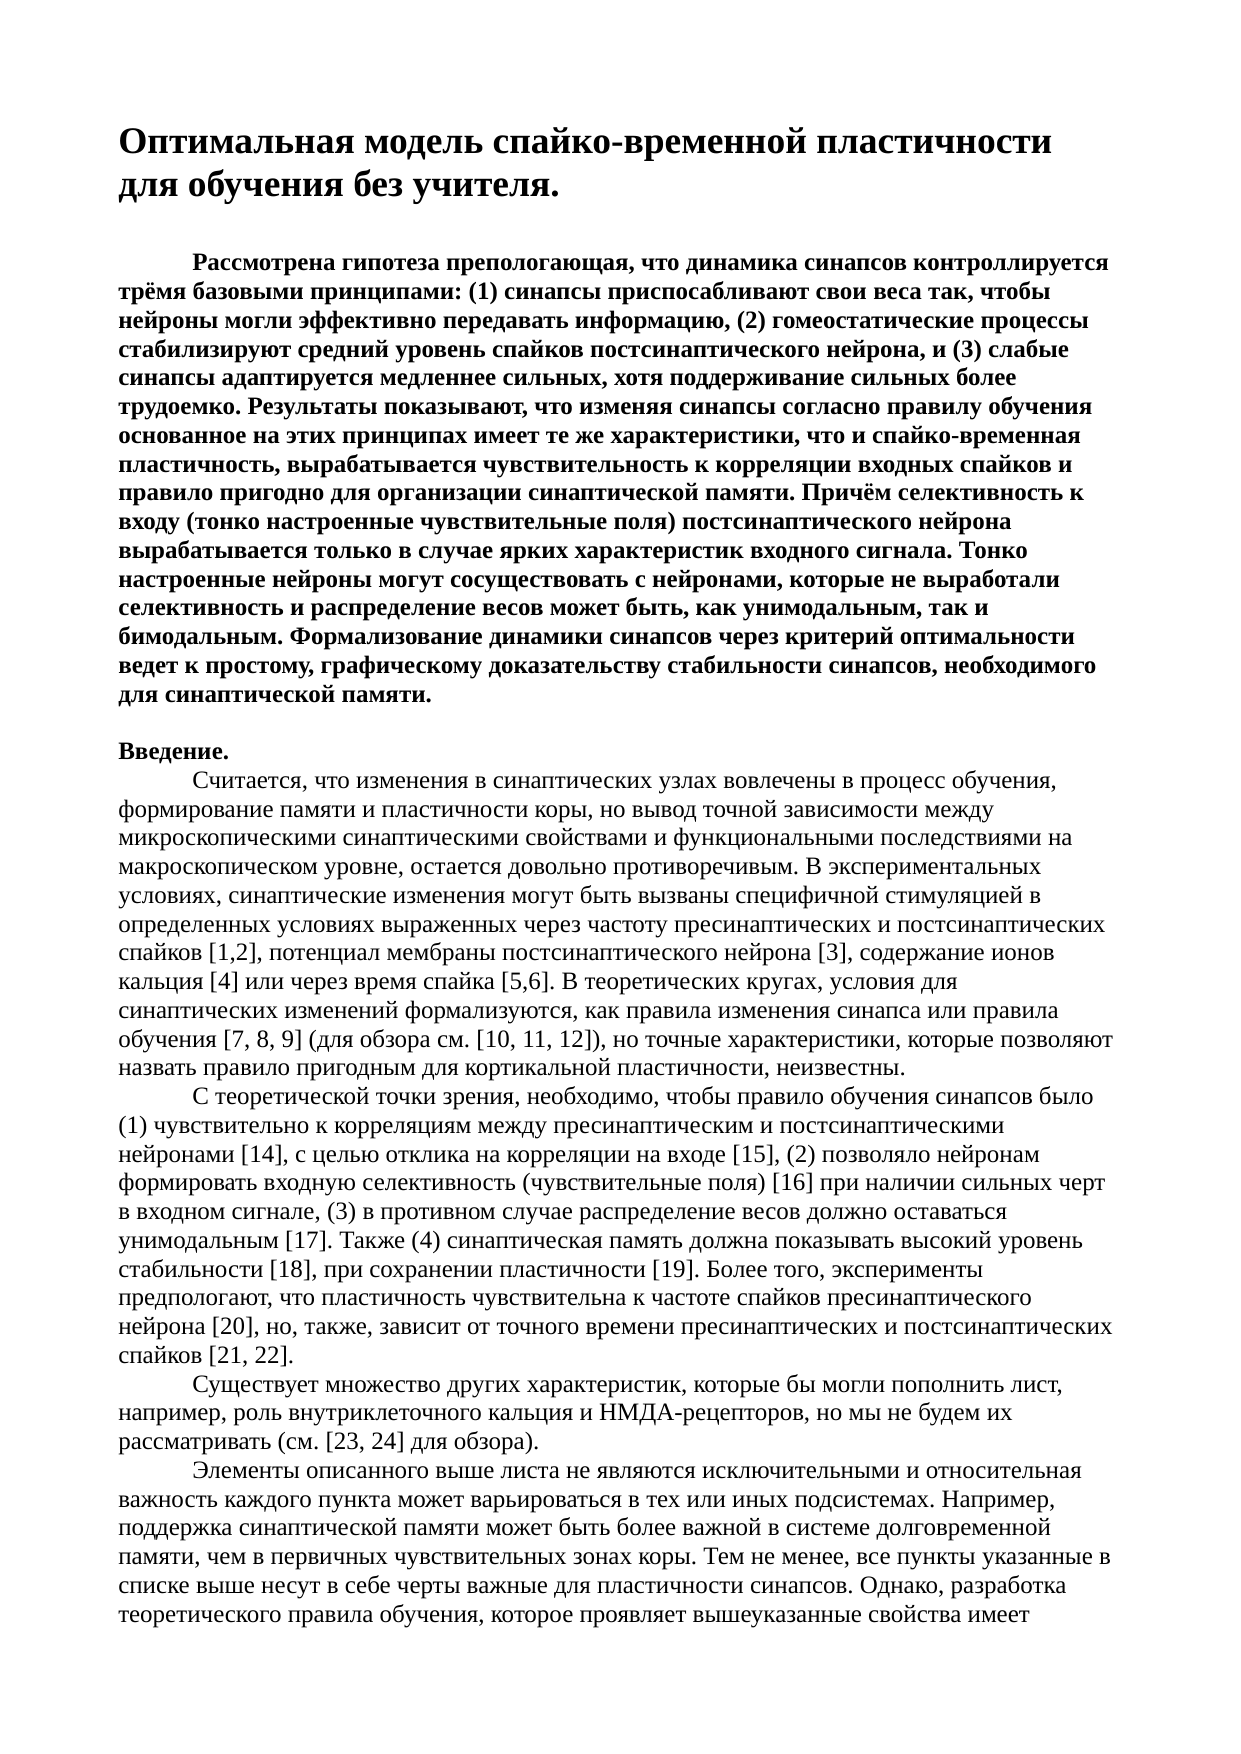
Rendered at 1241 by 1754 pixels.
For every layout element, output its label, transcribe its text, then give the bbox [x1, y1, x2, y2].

text Существует множество других характеристик, которые бы могли пополнить лист, например, роль внутриклеточного кальция и НМДА-рецепторов, но мы не будем их рассматривать (см. [23, 24] для обзора). [118, 1369, 1122, 1455]
text Считается, что изменения в синаптических узлах вовлечены в процесс обучения, формирование памяти и пластичности коры, но вывод точной зависимости между микроскопическими синаптическими свойствами и функциональными последствиями на макроскопическом уровне, остается довольно противоречивым. В экспериментальных условиях, синаптические изменения могут быть вызваны специфичной стимуляцией в определенных условиях выраженных через частоту пресинаптических и постсинаптических спайков [1,2], потенциал мембраны постсинаптического нейрона [3], содержание ионов кальция [4] или через время спайка [5,6]. В теоретических кругах, условия для синаптических изменений формализуются, как правила изменения синапса или правила обучения [7, 8, 9] (для обзора см. [10, 11, 12]), но точные характеристики, которые позволяют назвать правило пригодным для кортикальной пластичности, неизвестны. [118, 765, 1122, 1081]
text Оптимальная модель спайко-временной пластичности для обучения без учителя. [118, 118, 1122, 204]
text Элементы описанного выше листа не являются исключительными и относительная важность каждого пункта может варьироваться в тех или иных подсистемах. Например, поддержка синаптической памяти может быть более важной в системе долговременной памяти, чем в первичных чувствительных зонах коры. Тем не менее, все пункты указанные в списке выше несут в себе черты важные для пластичности синапсов. Однако, разработка теоретического правила обучения, которое проявляет вышеуказанные свойства имеет [118, 1455, 1122, 1627]
text С теоретической точки зрения, необходимо, чтобы правило обучения синапсов было (1) чувствительно к корреляциям между пресинаптическим и постсинаптическими нейронами [14], с целью отклика на корреляции на входе [15], (2) позволяло нейронам формировать входную селективность (чувствительные поля) [16] при наличии сильных черт в входном сигнале, (3) в противном случае распределение весов должно оставаться унимодальным [17]. Также (4) синаптическая память должна показывать высокий уровень стабильности [18], при сохранении пластичности [19]. Более того, эксперименты предпологают, что пластичность чувствительна к частоте спайков пресинаптического нейрона [20], но, также, зависит от точного времени пресинаптических и постсинаптических спайков [21, 22]. [118, 1081, 1122, 1369]
text Введение. [118, 736, 1122, 765]
text Рассмотрена гипотеза препологающая, что динамика синапсов контроллируется трёмя базовыми принципами: (1) синапсы приспосабливают свои веса так, чтобы нейроны могли эффективно передавать информацию, (2) гомеостатические процессы стабилизируют средний уровень спайков постсинаптического нейрона, и (3) слабые синапсы адаптируется медленнее сильных, хотя поддерживание сильных более трудоемко. Результаты показывают, что изменяя синапсы согласно правилу обучения основанное на этих принципах имеет те же характеристики, что и спайко-временная пластичность, вырабатывается чувствительность к корреляции входных спайков и правило пригодно для организации синаптической памяти. Причём селективность к входу (тонко настроенные чувствительные поля) постсинаптического нейрона вырабатывается только в случае ярких характеристик входного сигнала. Тонко настроенные нейроны могут сосуществовать с нейронами, которые не выработали селективность и распределение весов может быть, как унимодальным, так и бимодальным. Формализование динамики синапсов через критерий оптимальности ведет к простому, графическому доказательству стабильности синапсов, необходимого для синаптической памяти. [118, 247, 1122, 707]
